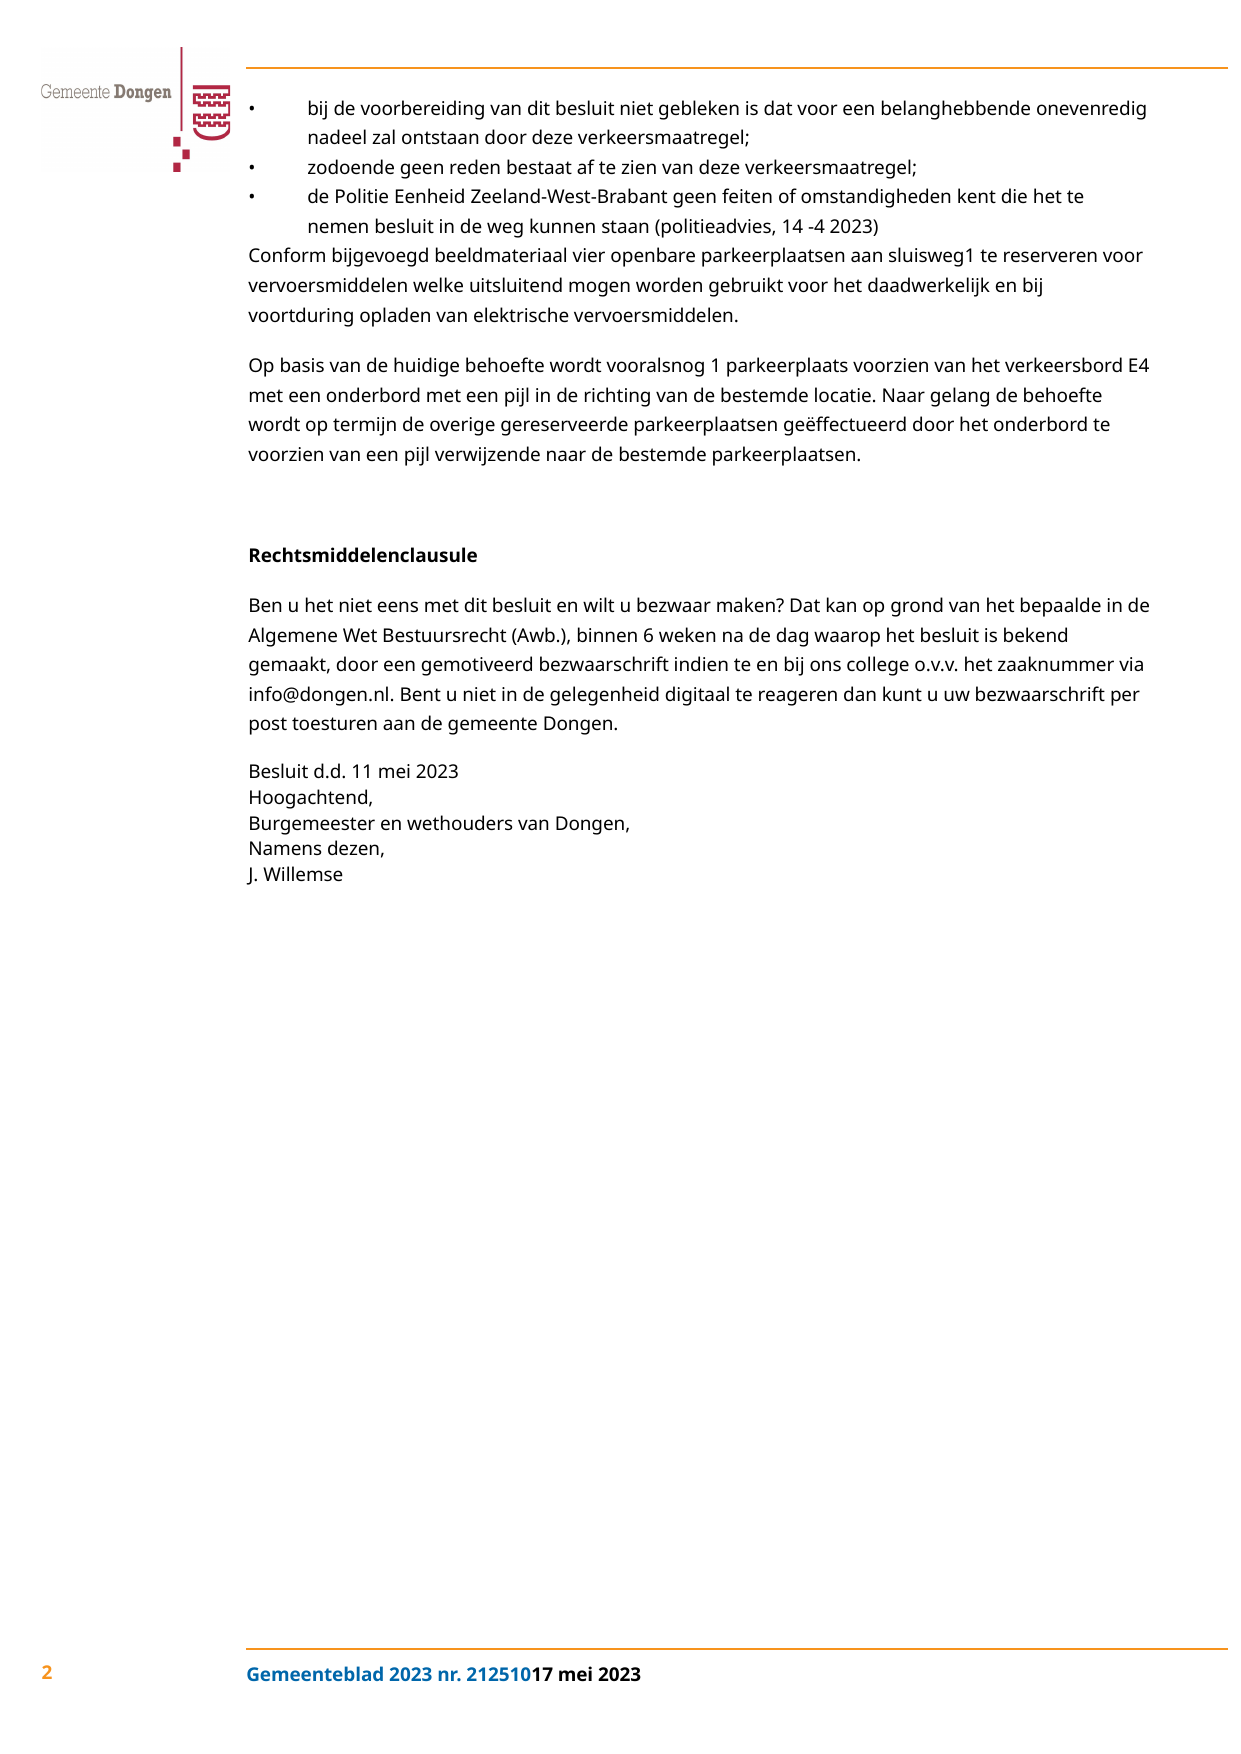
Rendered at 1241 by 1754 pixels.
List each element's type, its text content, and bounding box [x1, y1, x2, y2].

text J. Willemse [248, 861, 1152, 887]
text Burgemeester en wethouders van Dongen, [248, 810, 1152, 836]
picture [41, 47, 231, 172]
text Ben u het niet eens met dit besluit en wilt u bezwaar maken? Dat kan op grond van het bepaalde in de Algemene Wet Bestuursrecht (Awb.), binnen 6 weken na de dag waarop het besluit is bekend gemaakt, door een gemotiveerd bezwaarschrift indien te en bij ons college o.v.v. het zaaknummer via info@dongen.nl. Bent u niet in de gelegenheid digitaal te reageren dan kunt u uw bezwaarschrift per post toesturen aan de gemeente Dongen. [248, 592, 1152, 736]
list zodoende geen reden bestaat af te zien van deze verkeersmaatregel; [248, 154, 1152, 180]
text Hoogachtend, [248, 784, 1152, 810]
text Conform bijgevoegd beeldmateriaal vier openbare parkeerplaatsen aan sluisweg1 te reserveren voor vervoersmiddelen welke uitsluitend mogen worden gebruikt voor het daadwerkelijk en bij voortduring opladen van elektrische vervoersmiddelen. [248, 243, 1152, 328]
list bij de voorbereiding van dit besluit niet gebleken is dat voor een belanghebbende onevenredig nadeel zal ontstaan door deze verkeersmaatregel; [248, 95, 1152, 150]
text Rechtsmiddelenclausule [248, 542, 1152, 568]
text Namens dezen, [248, 836, 1152, 861]
text Op basis van de huidige behoefte wordt vooralsnog 1 parkeerplaats voorzien van het verkeersbord E4 met een onderbord met een pijl in de richting van de bestemde locatie. Naar gelang de behoefte wordt op termijn de overige gereserveerde parkeerplaatsen geëffectueerd door het onderbord te voorzien van een pijl verwijzende naar de bestemde parkeerplaatsen. [248, 352, 1152, 467]
list de Politie Eenheid Zeeland-West-Brabant geen feiten of omstandigheden kent die het te nemen besluit in de weg kunnen staan (politieadvies, 14 -4 2023) [248, 183, 1152, 239]
text Besluit d.d. 11 mei 2023 [248, 758, 1152, 784]
